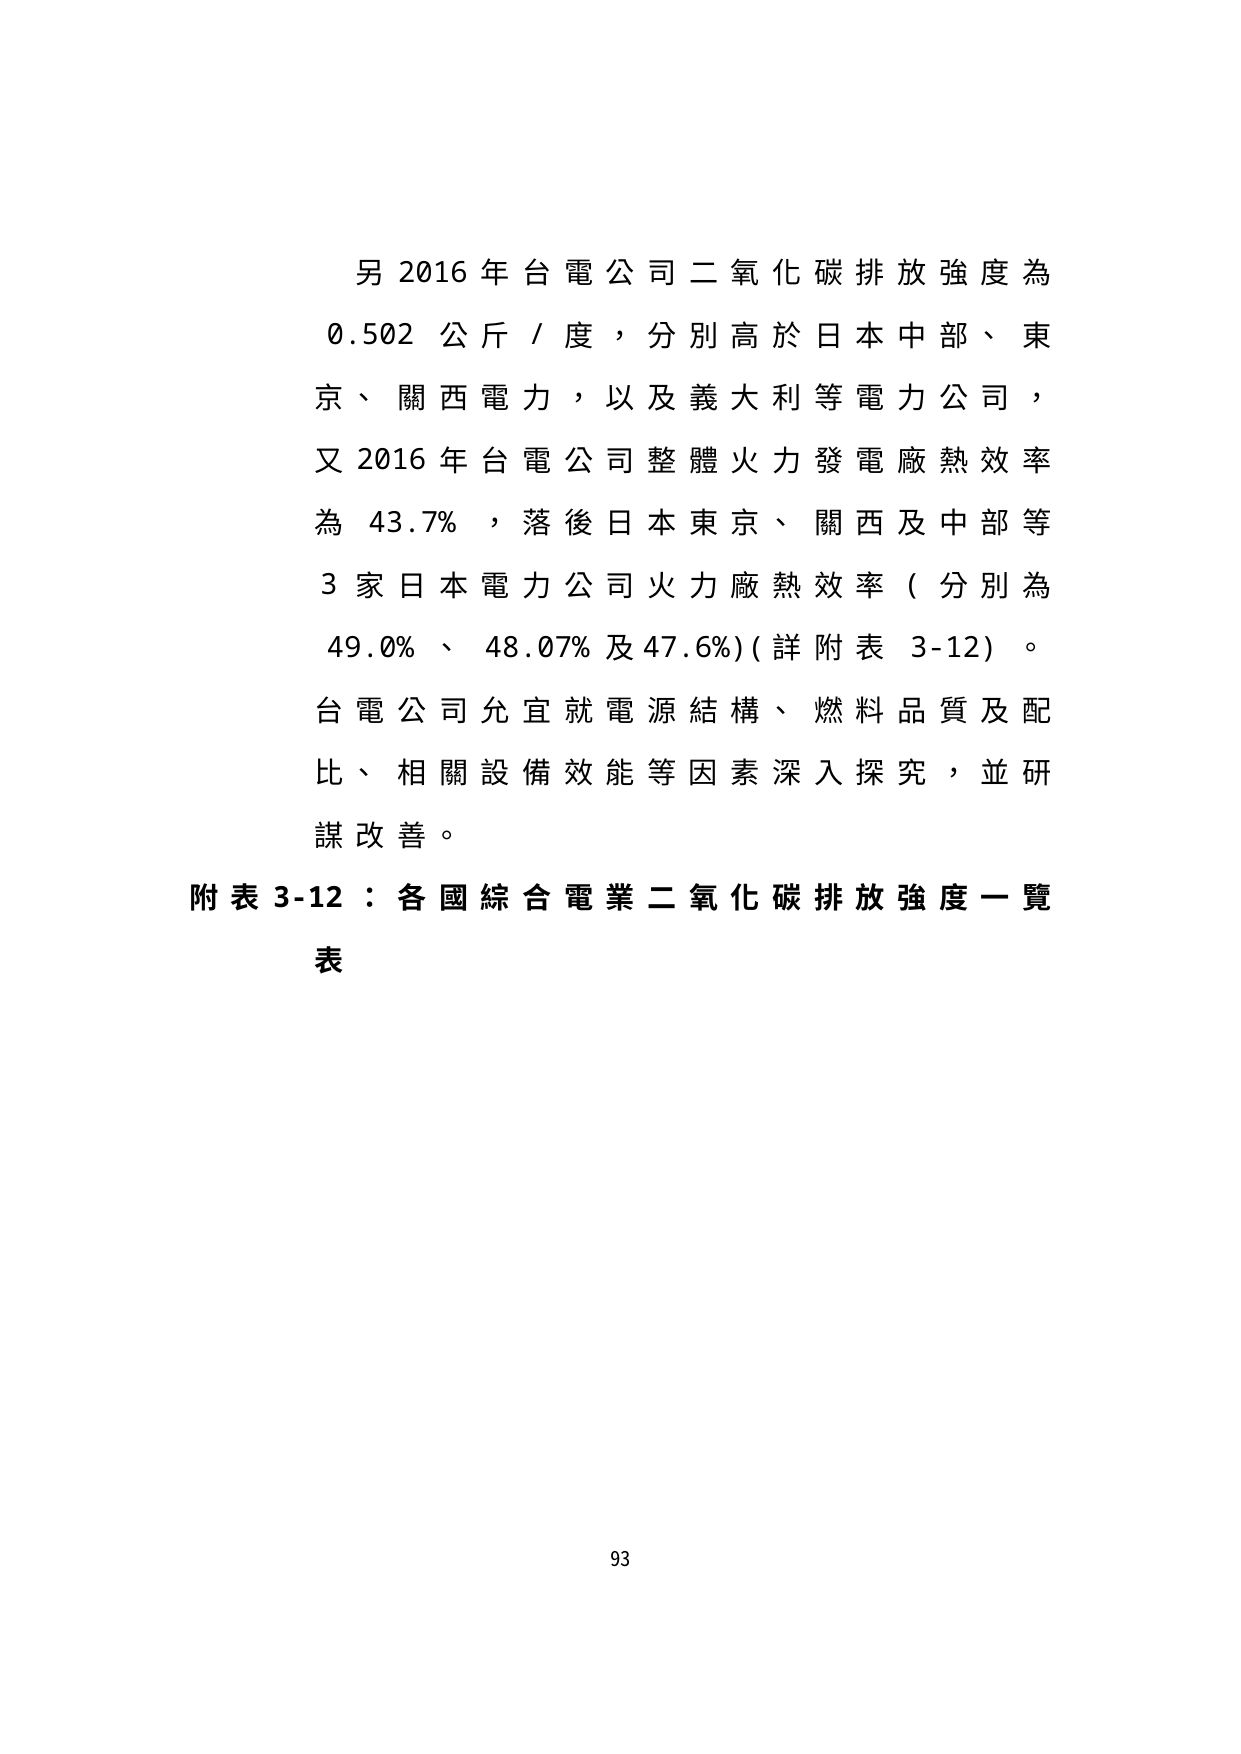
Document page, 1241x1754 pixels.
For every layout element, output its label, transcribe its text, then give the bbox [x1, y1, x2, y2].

text 附表3-12：各國綜合電業二氧化碳排放強度一覽表 [145, 854, 1058, 979]
text 另2016年台電公司二氧化碳排放強度為0.502公斤/度，分別高於日本中部、東京、關西電力，以及義大利等電力公司，又2016年台電公司整體火力發電廠熱效率為43.7%，落後日本東京、關西及中部等3家日本電力公司火力廠熱效率(分別為49.0%、48.07%及47.6%)(詳附表3-12)。台電公司允宜就電源結構、燃料品質及配比、相關設備效能等因素深入探究，並研謀改善。 [271, 229, 1058, 854]
